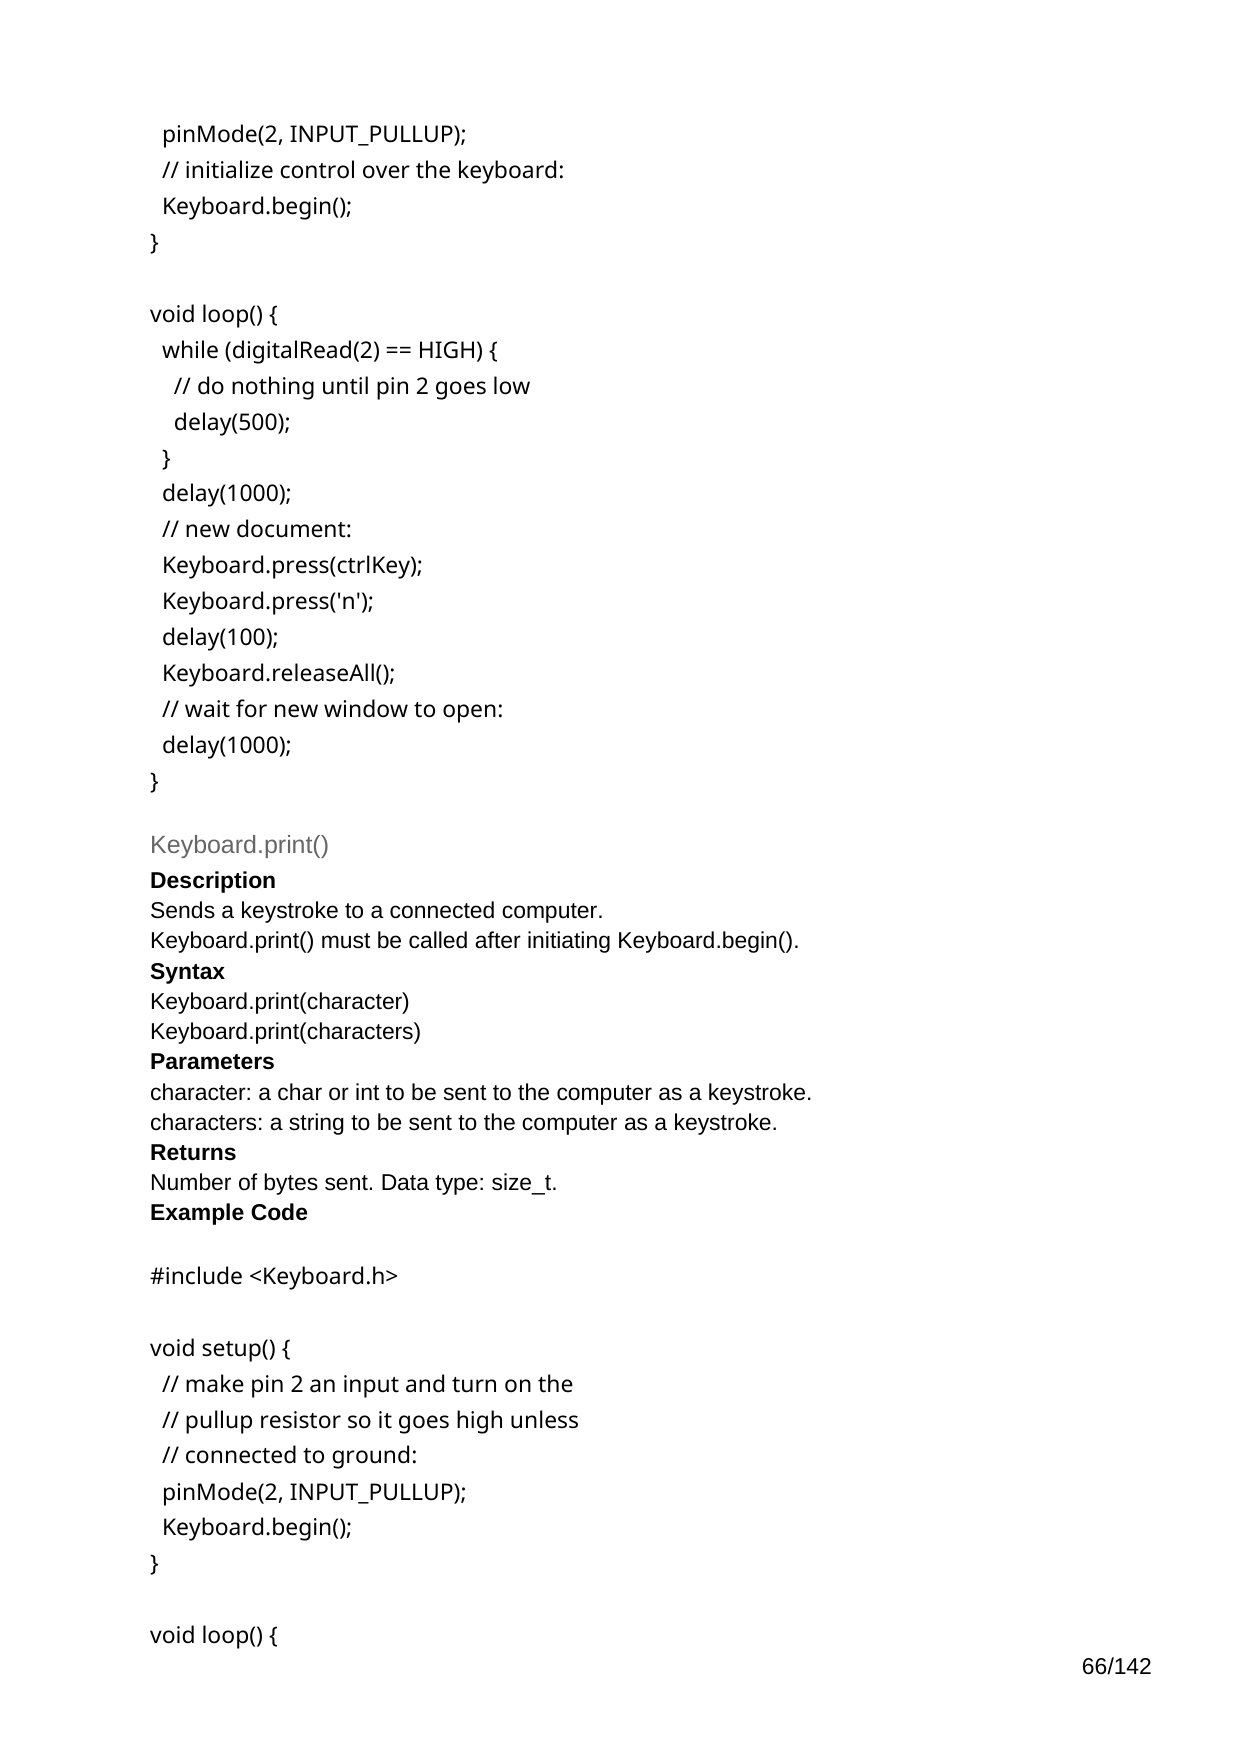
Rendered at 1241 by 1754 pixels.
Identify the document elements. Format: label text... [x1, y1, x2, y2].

text while (digitalRead(2) == HIGH) { [150, 334, 1152, 365]
text delay(100); [150, 621, 1152, 652]
text } [150, 1547, 1152, 1578]
text pinMode(2, INPUT_PULLUP); [150, 1475, 1152, 1507]
text #include <Keyboard.h> [150, 1260, 1152, 1291]
text // do nothing until pin 2 goes low [150, 369, 1152, 401]
text Syntax [150, 958, 1152, 984]
text // make pin 2 an input and turn on the [150, 1368, 1152, 1399]
text character: a char or int to be sent to the computer as a keystroke. [150, 1078, 1152, 1105]
text pinMode(2, INPUT_PULLUP); [150, 118, 1152, 149]
text Example Code [150, 1199, 1152, 1226]
text // connected to ground: [150, 1439, 1152, 1471]
text // initialize control over the keyboard: [150, 154, 1152, 185]
text Keyboard.begin(); [150, 190, 1152, 221]
text Keyboard.press('n'); [150, 585, 1152, 616]
text void loop() { [150, 1619, 1152, 1650]
text Parameters [150, 1048, 1152, 1075]
text characters: a string to be sent to the computer as a keystroke. [150, 1109, 1152, 1135]
text Keyboard.print(characters) [150, 1018, 1152, 1044]
text } [150, 226, 1152, 257]
text Keyboard.print(character) [150, 988, 1152, 1014]
text Sends a keystroke to a connected computer. [150, 897, 1152, 924]
text // pullup resistor so it goes high unless [150, 1403, 1152, 1435]
text Keyboard.print() must be called after initiating Keyboard.begin(). [150, 927, 1152, 954]
text Description [150, 867, 1152, 893]
text // wait for new window to open: [150, 693, 1152, 724]
text delay(500); [150, 406, 1152, 437]
text void loop() { [150, 298, 1152, 329]
text delay(1000); [150, 477, 1152, 509]
text // new document: [150, 513, 1152, 544]
text void setup() { [150, 1332, 1152, 1363]
text } [150, 765, 1152, 796]
subtitle Keyboard.print() [150, 830, 1152, 859]
text Keyboard.press(ctrlKey); [150, 549, 1152, 581]
text Keyboard.releaseAll(); [150, 657, 1152, 688]
text Number of bytes sent. Data type: size_t. [150, 1169, 1152, 1196]
text Returns [150, 1139, 1152, 1165]
text } [150, 441, 1152, 473]
text delay(1000); [150, 729, 1152, 760]
text Keyboard.begin(); [150, 1511, 1152, 1543]
